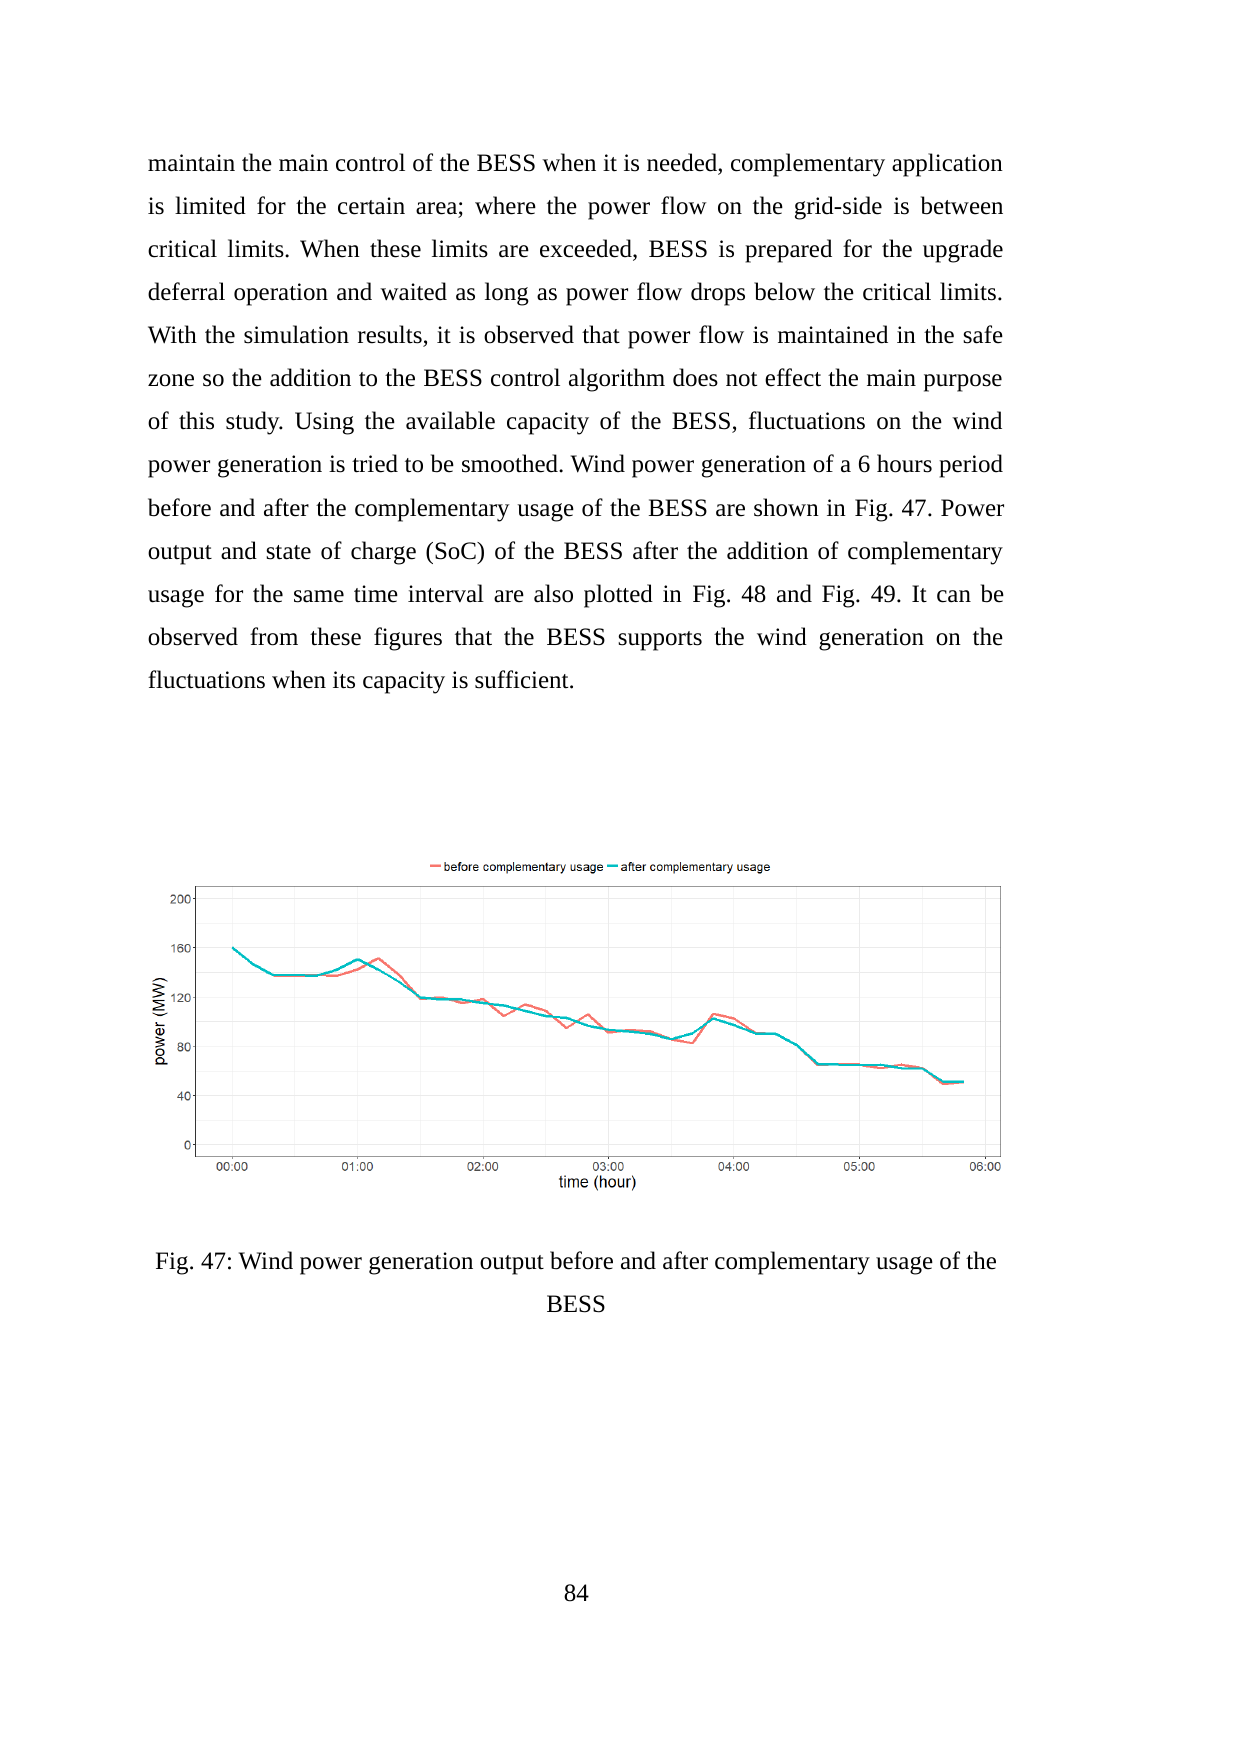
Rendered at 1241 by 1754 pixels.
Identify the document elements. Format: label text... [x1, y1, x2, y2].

picture [147, 850, 1005, 1193]
text Fig. 47: Wind power generation output before and after complementary usage of the BESS [148, 1246, 1004, 1318]
text maintain the main control of the BESS when it is needed, complementary application is limited for the certain area; where the power flow on the grid-side is between critical limits. When these limits are exceeded, BESS is prepared for the upgrade deferral operation and waited as long as power flow drops below the critical limits. With the simulation results, it is observed that power flow is maintained in the safe zone so the addition to the BESS control algorithm does not effect the main purpose of this study. Using the available capacity of the BESS, fluctuations on the wind power generation is tried to be smoothed. Wind power generation of a 6 hours period before and after the complementary usage of the BESS are shown in Fig. 47. Power output and state of charge (SoC) of the BESS after the addition of complementary usage for the same time interval are also plotted in Fig. 48 and Fig. 49. It can be observed from these figures that the BESS supports the wind generation on the fluctuations when its capacity is sufficient. [148, 148, 1004, 694]
